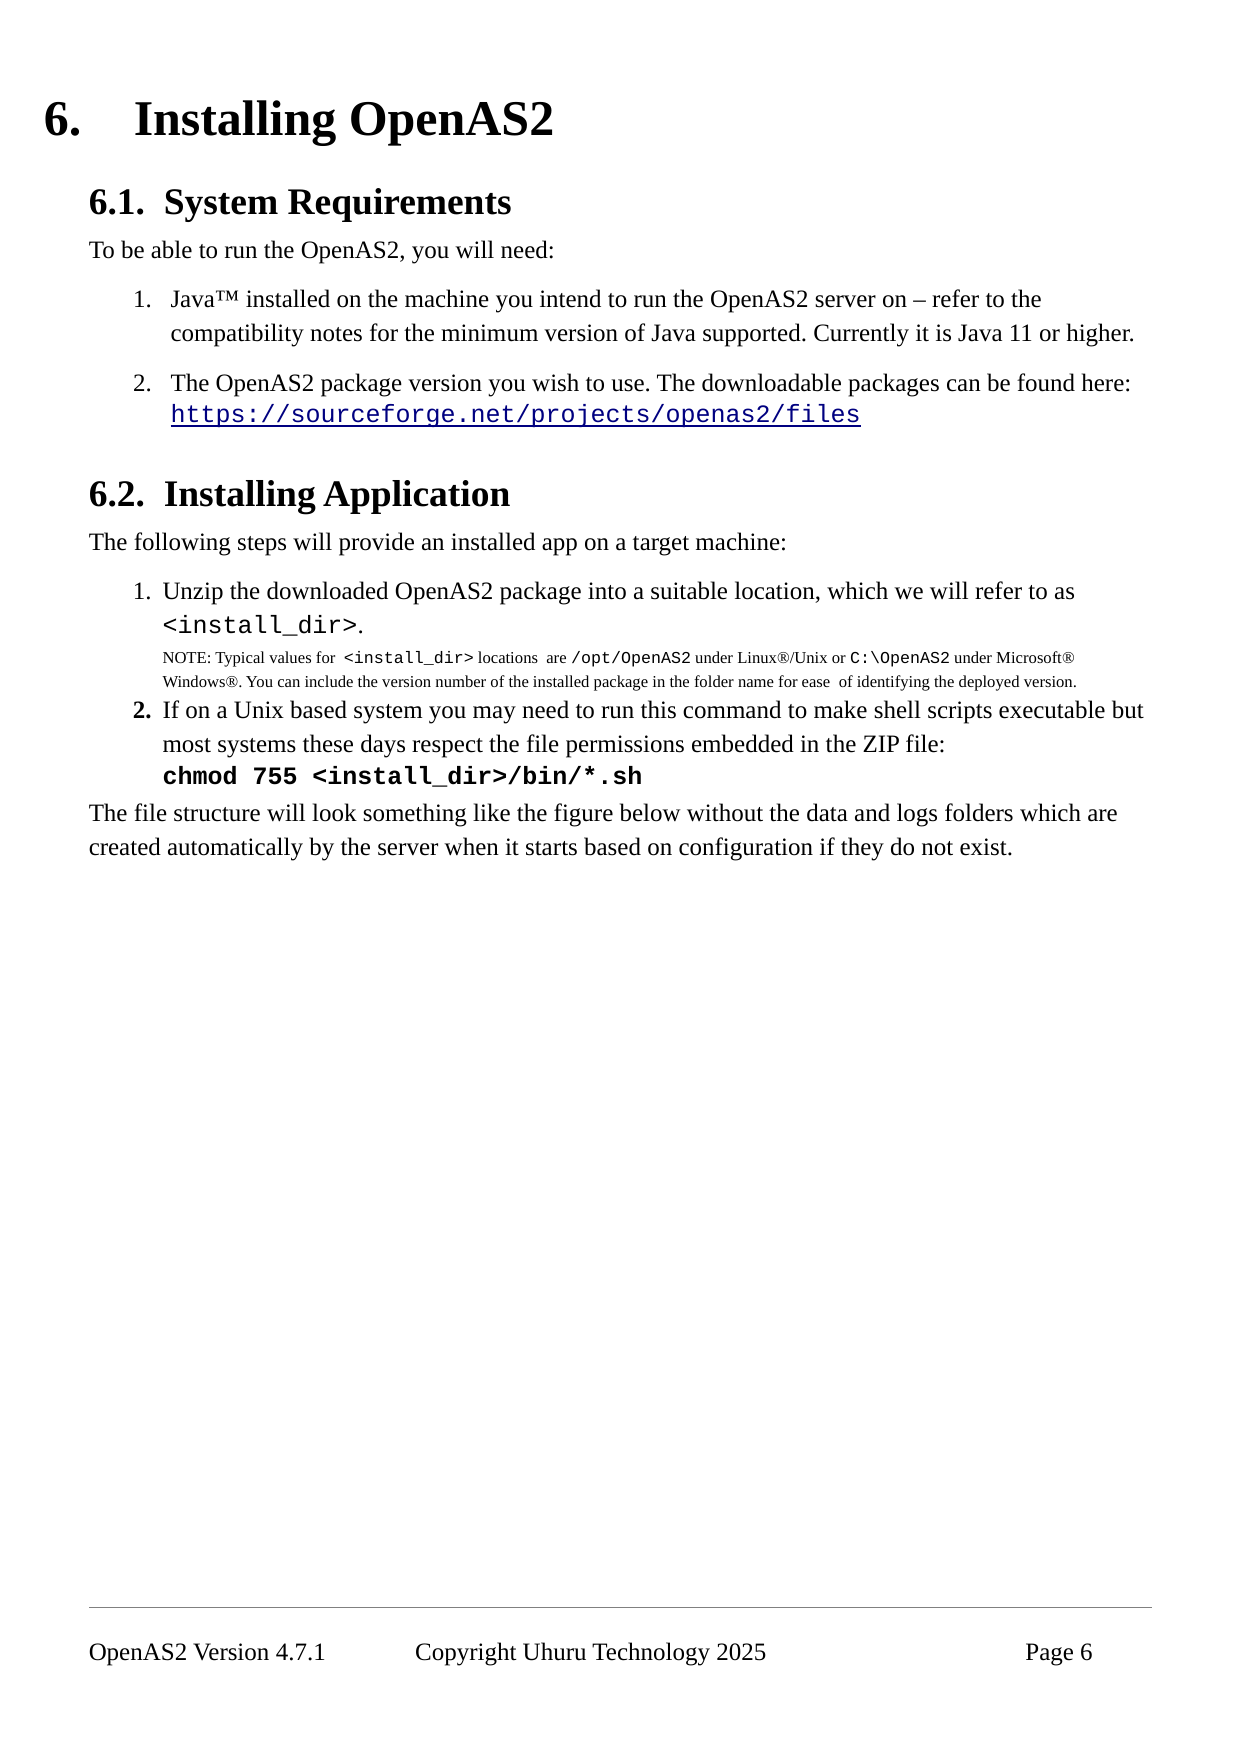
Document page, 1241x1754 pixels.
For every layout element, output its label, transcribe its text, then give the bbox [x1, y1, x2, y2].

subtitle Installing OpenAS2 [44, 88, 1152, 146]
list Unzip the downloaded OpenAS2 package into a suitable location, which we will refer to as <install_dir>. [133, 576, 1152, 641]
subtitle System Requirements [88, 179, 1152, 222]
list If on a Unix based system you may need to run this command to make shell scripts executable but most systems these days respect the file permissions embedded in the ZIP file: chmod 755 <install_dir>/bin/*.sh [133, 695, 1152, 792]
text The following steps will provide an installed app on a target machine: [88, 527, 1152, 556]
list NOTE: Typical values for <install_dir> locations are /opt/OpenAS2 under Linux®/Unix or C:\OpenAS2 under Microsoft® Windows®. You can include the version number of the installed package in the folder name for ease of identifying the deployed version. [133, 647, 1152, 691]
list The OpenAS2 package version you wish to use. The downloadable packages can be found here: https://sourceforge.net/projects/openas2/files [133, 368, 1152, 430]
list Java™ installed on the machine you intend to run the OpenAS2 server on – refer to the compatibility notes for the minimum version of Java supported. Currently it is Java 11 or higher. [133, 284, 1152, 347]
text The file structure will look something like the figure below without the data and logs folders which are created automatically by the server when it starts based on configuration if they do not exist. [88, 798, 1152, 861]
text To be able to run the OpenAS2, you will need: [88, 235, 1152, 264]
subtitle Installing Application [88, 471, 1152, 514]
